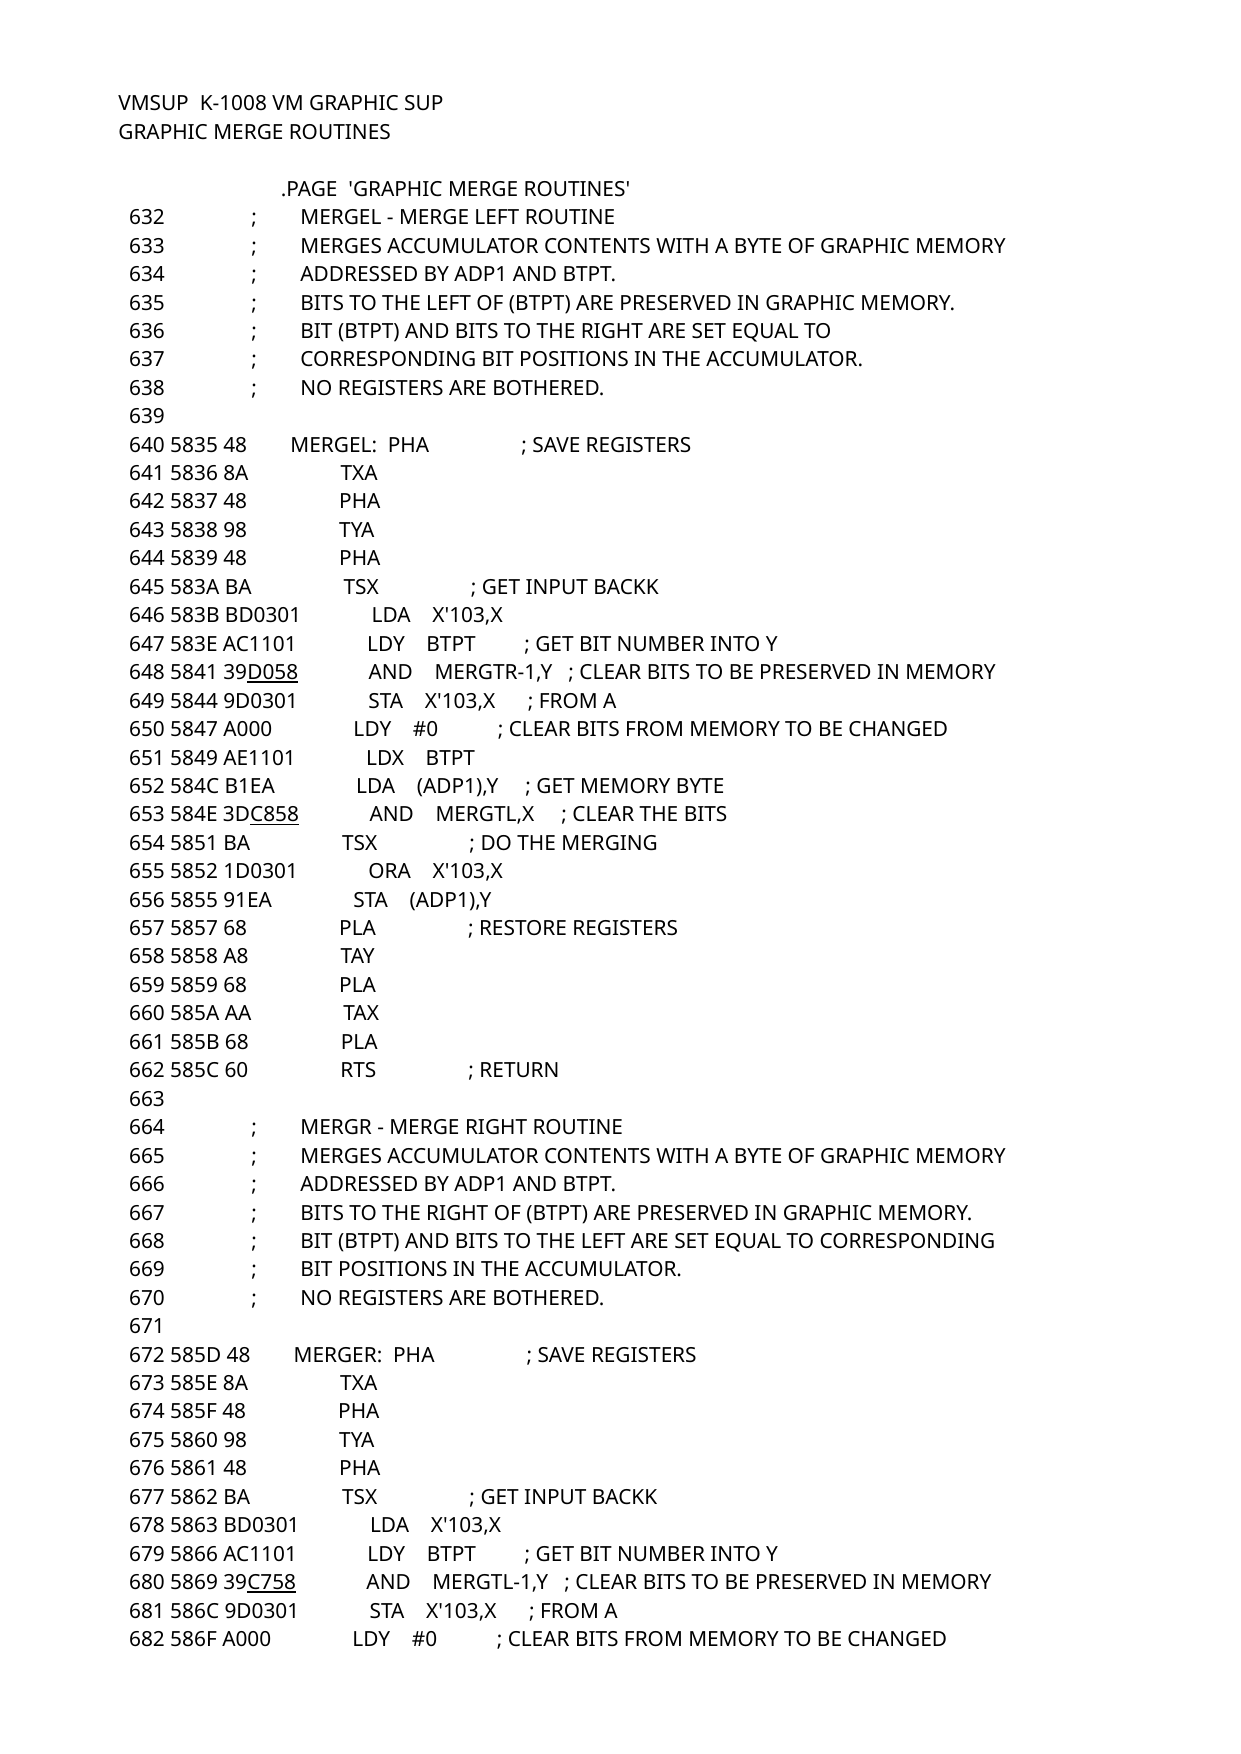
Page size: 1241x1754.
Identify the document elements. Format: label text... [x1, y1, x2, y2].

text 649 5844 9D0301 STA X'103,X ; FROM A [118, 686, 1152, 714]
text 656 5855 91EA STA (ADP1),Y [118, 885, 1152, 913]
text 674 585F 48 PHA [118, 1397, 1152, 1425]
text 681 586C 9D0301 STA X'103,X ; FROM A [118, 1596, 1152, 1624]
text 638 ; NO REGISTERS ARE BOTHERED. [118, 373, 1152, 401]
text 661 585B 68 PLA [118, 1027, 1152, 1055]
text 669 ; BIT POSITIONS IN THE ACCUMULATOR. [118, 1254, 1152, 1283]
text 636 ; BIT (BTPT) AND BITS TO THE RIGHT ARE SET EQUAL TO [118, 316, 1152, 344]
text 642 5837 48 PHA [118, 487, 1152, 515]
text 655 5852 1D0301 ORA X'103,X [118, 856, 1152, 885]
text 664 ; MERGR - MERGE RIGHT ROUTINE [118, 1112, 1152, 1141]
text 646 583B BD0301 LDA X'103,X [118, 600, 1152, 629]
text 660 585A AA TAX [118, 998, 1152, 1027]
text 668 ; BIT (BTPT) AND BITS TO THE LEFT ARE SET EQUAL TO CORRESPONDING [118, 1226, 1152, 1254]
text 679 5866 AC1101 LDY BTPT ; GET BIT NUMBER INTO Y [118, 1539, 1152, 1567]
text 650 5847 A000 LDY #0 ; CLEAR BITS FROM MEMORY TO BE CHANGED [118, 714, 1152, 743]
text 670 ; NO REGISTERS ARE BOTHERED. [118, 1283, 1152, 1311]
text 652 584C B1EA LDA (ADP1),Y ; GET MEMORY BYTE [118, 771, 1152, 799]
text 654 5851 BA TSX ; DO THE MERGING [118, 828, 1152, 856]
text 657 5857 68 PLA ; RESTORE REGISTERS [118, 913, 1152, 942]
text 680 5869 39C758 AND MERGTL-1,Y ; CLEAR BITS TO BE PRESERVED IN MEMORY [118, 1567, 1152, 1596]
text GRAPHIC MERGE ROUTINES [118, 117, 1152, 145]
text 677 5862 BA TSX ; GET INPUT BACKK [118, 1482, 1152, 1510]
text 658 5858 A8 TAY [118, 942, 1152, 970]
text 643 5838 98 TYA [118, 515, 1152, 543]
text VMSUP K-1008 VM GRAPHIC SUP [118, 88, 1152, 117]
text 659 5859 68 PLA [118, 970, 1152, 998]
text 665 ; MERGES ACCUMULATOR CONTENTS WITH A BYTE OF GRAPHIC MEMORY [118, 1141, 1152, 1169]
text 666 ; ADDRESSED BY ADP1 AND BTPT. [118, 1169, 1152, 1198]
text 667 ; BITS TO THE RIGHT OF (BTPT) ARE PRESERVED IN GRAPHIC MEMORY. [118, 1198, 1152, 1226]
text 673 585E 8A TXA [118, 1368, 1152, 1397]
text 653 584E 3DC858 AND MERGTL,X ; CLEAR THE BITS [118, 799, 1152, 828]
text 640 5835 48 MERGEL: PHA ; SAVE REGISTERS [118, 430, 1152, 458]
text 682 586F A000 LDY #0 ; CLEAR BITS FROM MEMORY TO BE CHANGED [118, 1624, 1152, 1653]
text 651 5849 AE1101 LDX BTPT [118, 743, 1152, 771]
text 676 5861 48 PHA [118, 1453, 1152, 1482]
text 663 [118, 1084, 1152, 1112]
text 648 5841 39D058 AND MERGTR-1,Y ; CLEAR BITS TO BE PRESERVED IN MEMORY [118, 657, 1152, 686]
text 637 ; CORRESPONDING BIT POSITIONS IN THE ACCUMULATOR. [118, 344, 1152, 373]
text 672 585D 48 MERGER: PHA ; SAVE REGISTERS [118, 1340, 1152, 1368]
text 662 585C 60 RTS ; RETURN [118, 1055, 1152, 1084]
text 645 583A BA TSX ; GET INPUT BACKK [118, 572, 1152, 600]
text .PAGE 'GRAPHIC MERGE ROUTINES' [118, 174, 1152, 202]
text 634 ; ADDRESSED BY ADP1 AND BTPT. [118, 259, 1152, 288]
text 633 ; MERGES ACCUMULATOR CONTENTS WITH A BYTE OF GRAPHIC MEMORY [118, 231, 1152, 259]
text 647 583E AC1101 LDY BTPT ; GET BIT NUMBER INTO Y [118, 629, 1152, 657]
text 644 5839 48 PHA [118, 543, 1152, 572]
text 635 ; BITS TO THE LEFT OF (BTPT) ARE PRESERVED IN GRAPHIC MEMORY. [118, 288, 1152, 316]
text 675 5860 98 TYA [118, 1425, 1152, 1453]
text 641 5836 8A TXA [118, 458, 1152, 487]
text 632 ; MERGEL - MERGE LEFT ROUTINE [118, 202, 1152, 231]
text 678 5863 BD0301 LDA X'103,X [118, 1510, 1152, 1539]
text 671 [118, 1311, 1152, 1340]
text 639 [118, 401, 1152, 430]
